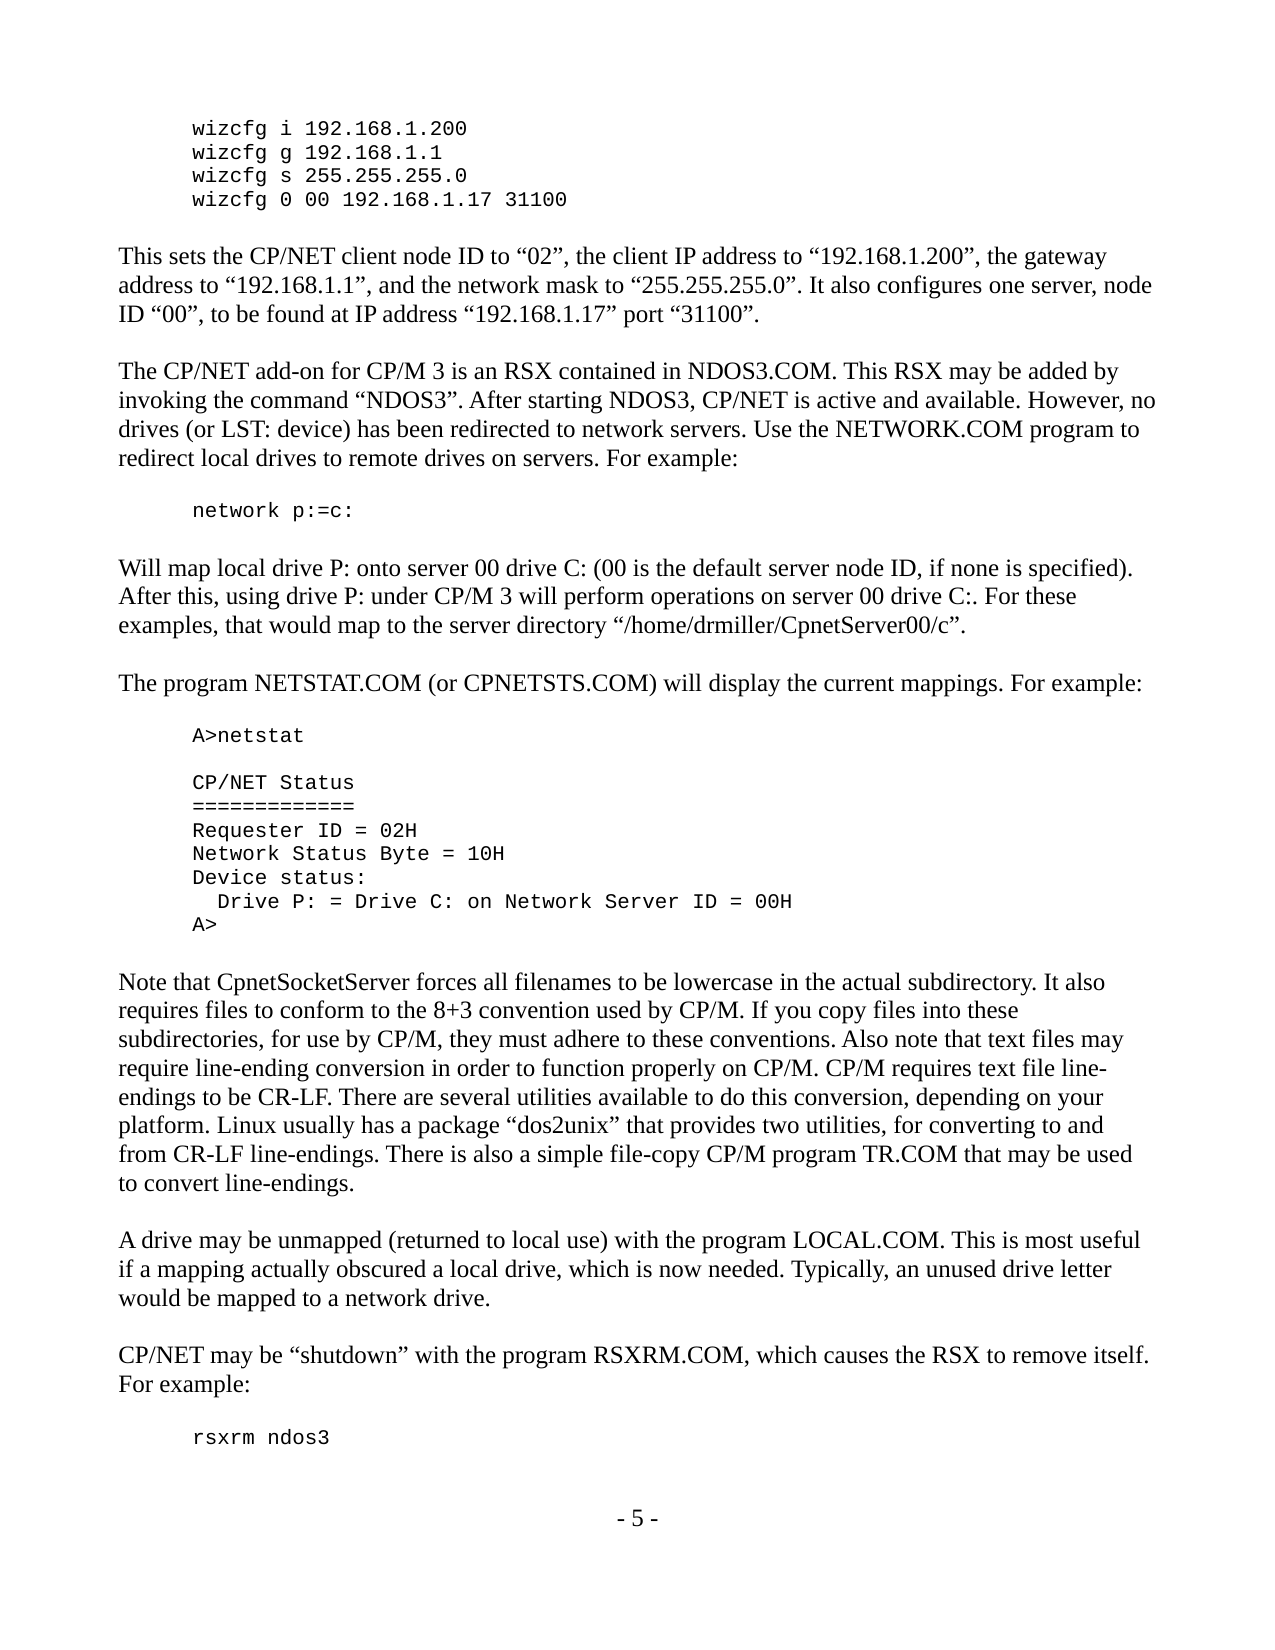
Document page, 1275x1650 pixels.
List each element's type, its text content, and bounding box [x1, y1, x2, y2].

text The CP/NET add-on for CP/M 3 is an RSX contained in NDOS3.COM. This RSX may be added by invoking the command “NDOS3”. After starting NDOS3, CP/NET is active and available. However, no drives (or LST: device) has been redirected to network servers. Use the NETWORK.COM program to redirect local drives to remote drives on servers. For example: [118, 356, 1157, 471]
text The program NETSTAT.COM (or CPNETSTS.COM) will display the current mappings. For example: [118, 668, 1157, 696]
text ============= [192, 796, 1157, 820]
text This sets the CP/NET client node ID to “02”, the client IP address to “192.168.1.200”, the gateway address to “192.168.1.1”, and the network mask to “255.255.255.0”. It also configures one server, node ID “00”, to be found at IP address “192.168.1.17” port “31100”. [118, 241, 1157, 328]
text wizcfg 0 00 192.168.1.17 31100 [192, 189, 1157, 213]
text network p:=c: [192, 500, 1157, 524]
text Note that CpnetSocketServer forces all filenames to be lowercase in the actual subdirectory. It also requires files to conform to the 8+3 convention used by CP/M. If you copy files into these subdirectories, for use by CP/M, they must adhere to these conventions. Also note that text files may require line-ending conversion in order to function properly on CP/M. CP/M requires text file line-endings to be CR-LF. There are several utilities available to do this conversion, depending on your platform. Linux usually has a package “dos2unix” that provides two utilities, for converting to and from CR-LF line-endings. There is also a simple file-copy CP/M program TR.COM that may be used to convert line-endings. [118, 967, 1157, 1197]
text A>netstat [192, 725, 1157, 749]
text wizcfg g 192.168.1.1 [192, 142, 1157, 165]
text wizcfg i 192.168.1.200 [192, 118, 1157, 142]
text A> [192, 914, 1157, 938]
text A drive may be unmapped (returned to local use) with the program LOCAL.COM. This is most useful if a mapping actually obscured a local drive, which is now needed. Typically, an unused drive letter would be mapped to a network drive. [118, 1225, 1157, 1312]
text Drive P: = Drive C: on Network Server ID = 00H [192, 891, 1157, 914]
text Network Status Byte = 10H [192, 843, 1157, 867]
text CP/NET may be “shutdown” with the program RSXRM.COM, which causes the RSX to remove itself. For example: [118, 1340, 1157, 1398]
text CP/NET Status [192, 772, 1157, 796]
text Requester ID = 02H [192, 820, 1157, 843]
text Will map local drive P: onto server 00 drive C: (00 is the default server node ID, if none is specified). After this, using drive P: under CP/M 3 will perform operations on server 00 drive C:. For these examples, that would map to the server directory “/home/drmiller/CpnetServer00/c”. [118, 553, 1157, 639]
text Device status: [192, 867, 1157, 891]
text wizcfg s 255.255.255.0 [192, 165, 1157, 189]
text rsxrm ndos3 [192, 1427, 1157, 1450]
